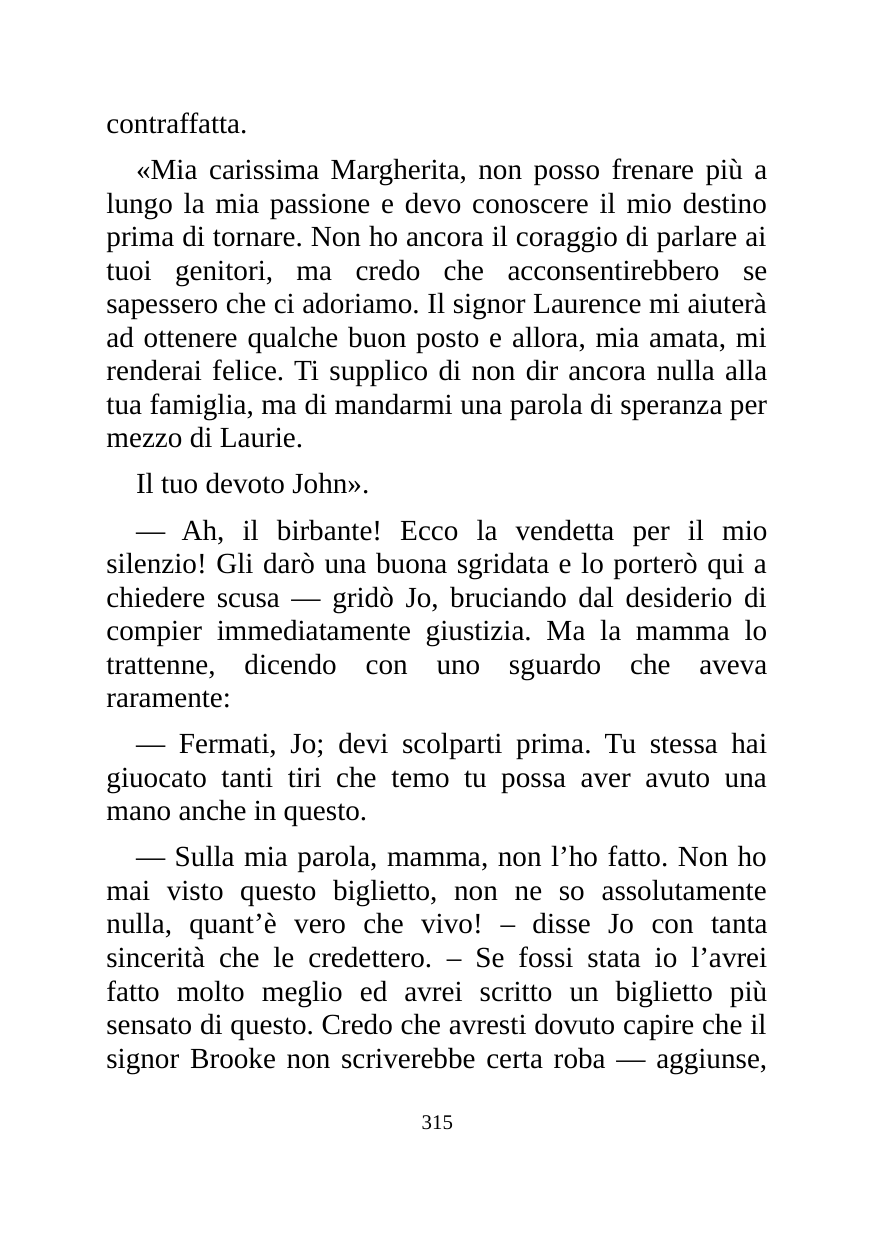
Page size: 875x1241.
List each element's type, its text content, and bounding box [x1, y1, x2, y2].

text — Fermati, Jo; devi scolparti prima. Tu stessa hai giuocato tanti tiri che temo tu possa aver avuto una mano anche in questo. [106, 726, 768, 827]
text — Ah, il birbante! Ecco la vendetta per il mio silenzio! Gli darò una buona sgridata e lo porterò qui a chiedere scusa — gridò Jo, bruciando dal desiderio di compier immediatamente giustizia. Ma la mamma lo trattenne, dicendo con uno sguardo che aveva raramente: [106, 513, 768, 714]
text Il tuo devoto John». [106, 467, 768, 500]
text — Sulla mia parola, mamma, non l’ho fatto. Non ho mai visto questo biglietto, non ne so assolutamente nulla, quant’è vero che vivo! – disse Jo con tanta sincerità che le credettero. – Se fossi stata io l’avrei fatto molto meglio ed avrei scritto un biglietto più sensato di questo. Credo che avresti dovuto capire che il signor Brooke non scriverebbe certa roba — aggiunse, [106, 839, 768, 1074]
text contraffatta. [106, 106, 768, 140]
text «Mia carissima Margherita, non posso frenare più a lungo la mia passione e devo conoscere il mio destino prima di tornare. Non ho ancora il coraggio di parlare ai tuoi genitori, ma credo che acconsentirebbero se sapessero che ci adoriamo. Il signor Laurence mi aiuterà ad ottenere qualche buon posto e allora, mia amata, mi renderai felice. Ti supplico di non dir ancora nulla alla tua famiglia, ma di mandarmi una parola di speranza per mezzo di Laurie. [106, 152, 768, 454]
